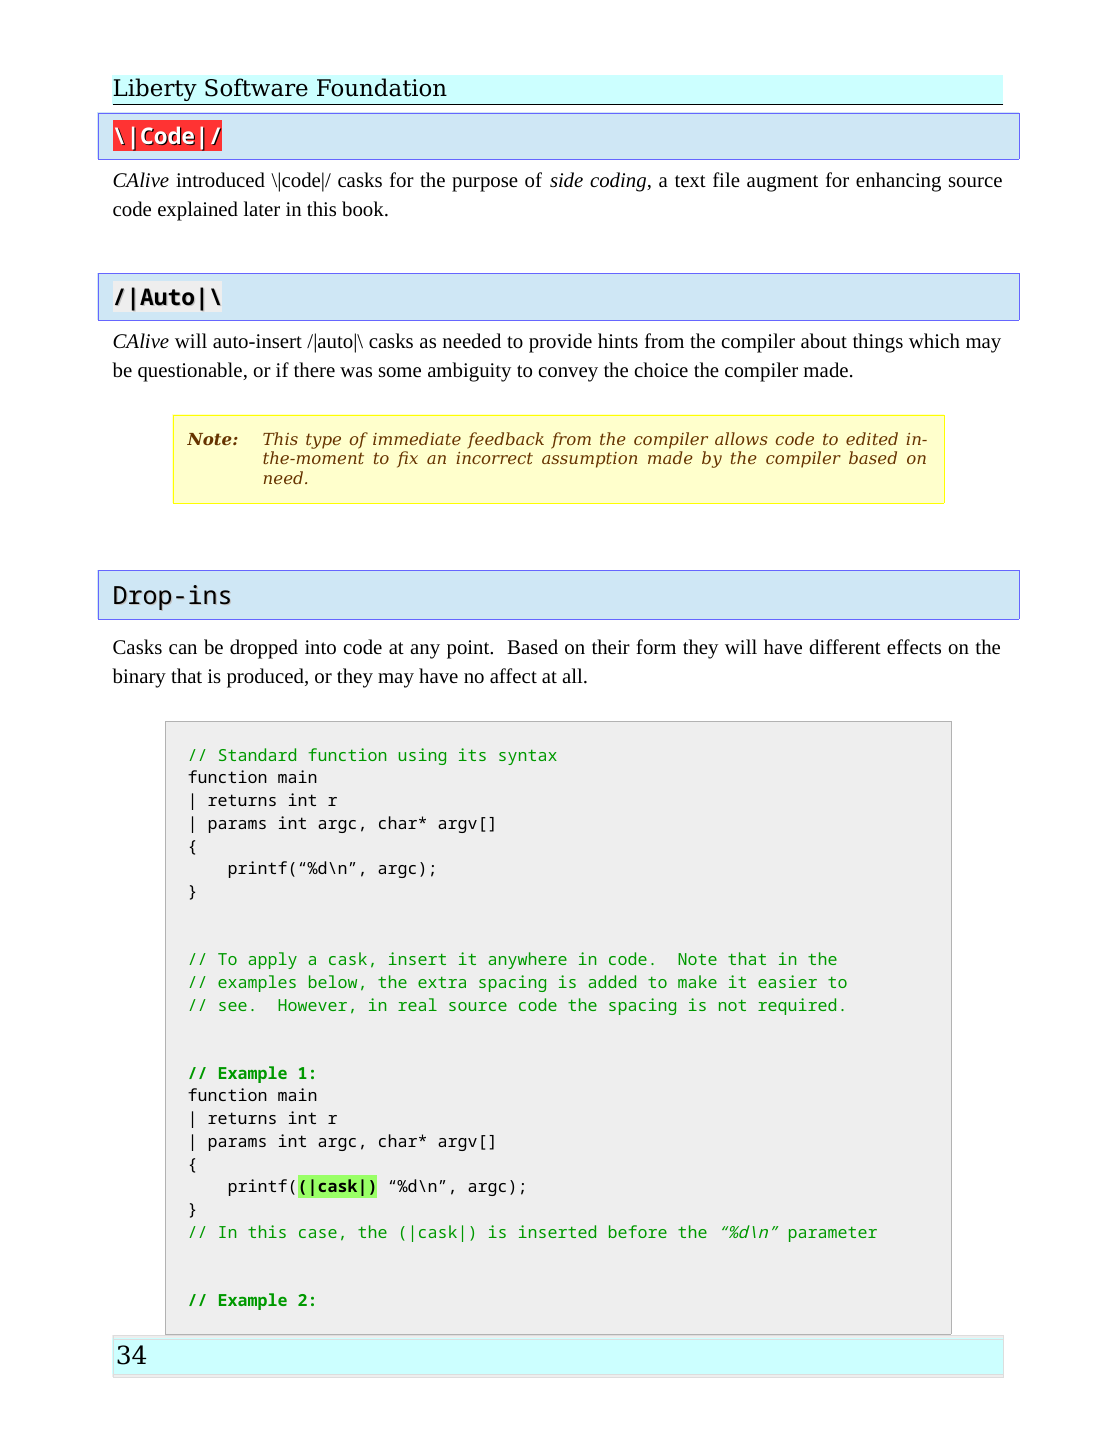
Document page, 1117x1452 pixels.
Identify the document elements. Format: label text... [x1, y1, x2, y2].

subtitle /|Auto|\ [99, 274, 1019, 320]
text CAlive introduced \|code|/ casks for the purpose of side coding, a text file augment for enhancing source code explained later in this book. [112, 168, 1003, 221]
text CAlive will auto-insert /|auto|\ casks as needed to provide hints from the compiler about things which may be questionable, or if there was some ambiguity to convey the choice the compiler made. [112, 329, 1003, 382]
text Note: This type of immediate feedback from the compiler allows code to edited in-the-moment to fix an incorrect assumption made by the compiler based on need. [174, 416, 944, 503]
subtitle Drop-ins [99, 571, 1019, 619]
subtitle \|Code|/ [99, 114, 1019, 159]
text // Standard function using its syntax function main | returns int r | params int argc, char* argv[] { printf(“%d\n”, argc); } // To apply a cask, insert it anywhere in code. Note that in the // examples below, the extra spacing is added to make it easier to // see. However, in real source code the spacing is not required. // Example 1: function main | returns int r | params int argc, char* argv[] { printf((|cask|) “%d\n”, argc); } // In this case, the (|cask|) is inserted before the “%d\n” parameter // Example 2: [166, 722, 951, 1334]
text Casks can be dropped into code at any point. Based on their form they will have different effects on the binary that is produced, or they may have no affect at all. [112, 635, 1003, 688]
